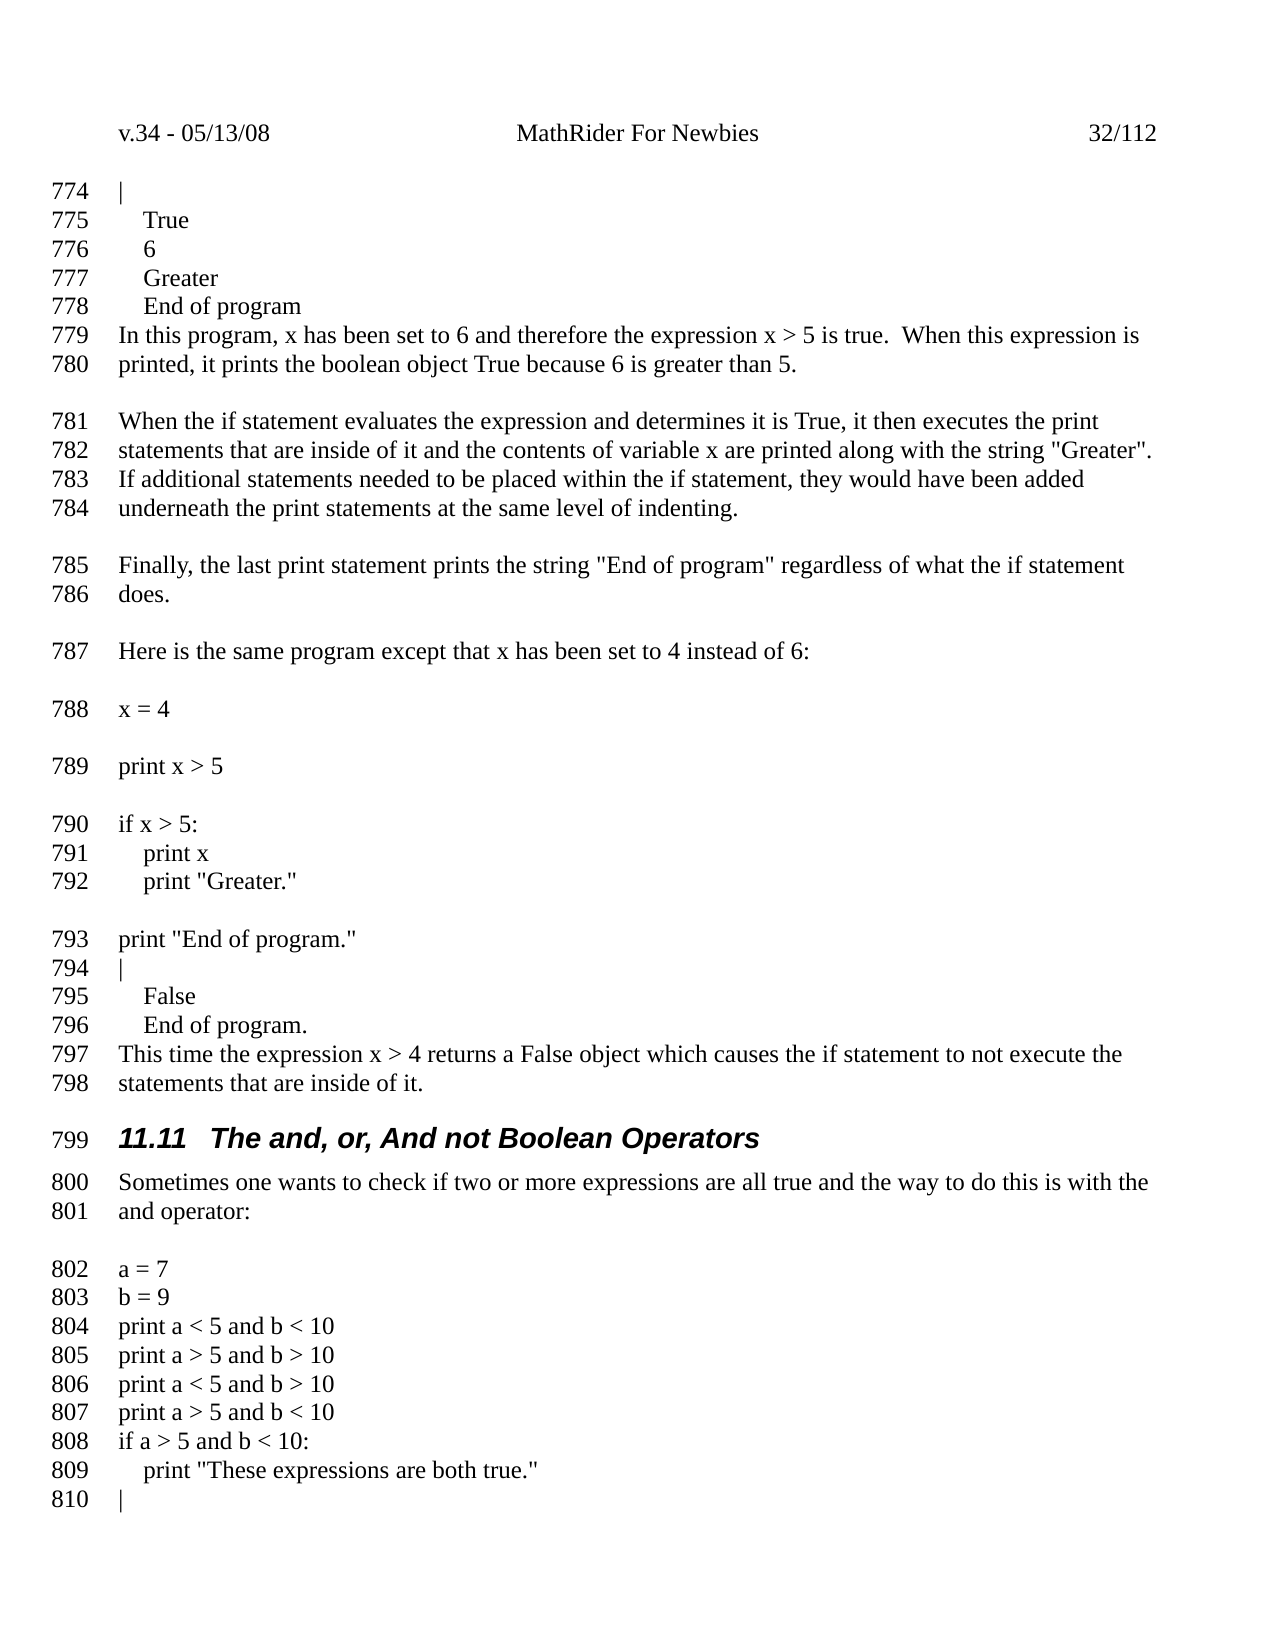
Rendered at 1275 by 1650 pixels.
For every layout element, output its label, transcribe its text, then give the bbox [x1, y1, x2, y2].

text print "These expressions are both true." [118, 1455, 1157, 1484]
text print x > 5 [118, 751, 1157, 780]
text if a > 5 and b < 10: [118, 1426, 1157, 1455]
text print "Greater." [118, 866, 1157, 895]
text | [118, 953, 1157, 981]
text This time the expression x > 4 returns a False object which causes the if statement to not execute the statements that are inside of it. [118, 1039, 1157, 1096]
text Here is the same program except that x has been set to 4 instead of 6: [118, 636, 1157, 665]
text Sometimes one wants to check if two or more expressions are all true and the way to do this is with the and operator: [118, 1167, 1157, 1225]
text print a > 5 and b > 10 [118, 1340, 1157, 1369]
text x = 4 [118, 694, 1157, 723]
text True [118, 205, 1157, 234]
text print a < 5 and b < 10 [118, 1311, 1157, 1340]
text | [118, 176, 1157, 205]
subtitle The and, or, And not Boolean Operators [118, 1121, 1157, 1155]
text Greater [118, 263, 1157, 291]
text | [118, 1484, 1157, 1512]
text Finally, the last print statement prints the string "End of program" regardless of what the if statement does. [118, 550, 1157, 608]
text In this program, x has been set to 6 and therefore the expression x > 5 is true. When this expression is printed, it prints the boolean object True because 6 is greater than 5. [118, 320, 1157, 378]
text a = 7 [118, 1254, 1157, 1282]
text End of program. [118, 1010, 1157, 1039]
text b = 9 [118, 1282, 1157, 1311]
text End of program [118, 291, 1157, 320]
text print "End of program." [118, 924, 1157, 953]
text When the if statement evaluates the expression and determines it is True, it then executes the print statements that are inside of it and the contents of variable x are printed along with the string "Greater". If additional statements needed to be placed within the if statement, they would have been added underneath the print statements at the same level of indenting. [118, 406, 1157, 521]
text print a < 5 and b > 10 [118, 1369, 1157, 1397]
text if x > 5: [118, 809, 1157, 838]
text 6 [118, 234, 1157, 263]
text print a > 5 and b < 10 [118, 1397, 1157, 1426]
text False [118, 981, 1157, 1010]
text print x [118, 838, 1157, 866]
